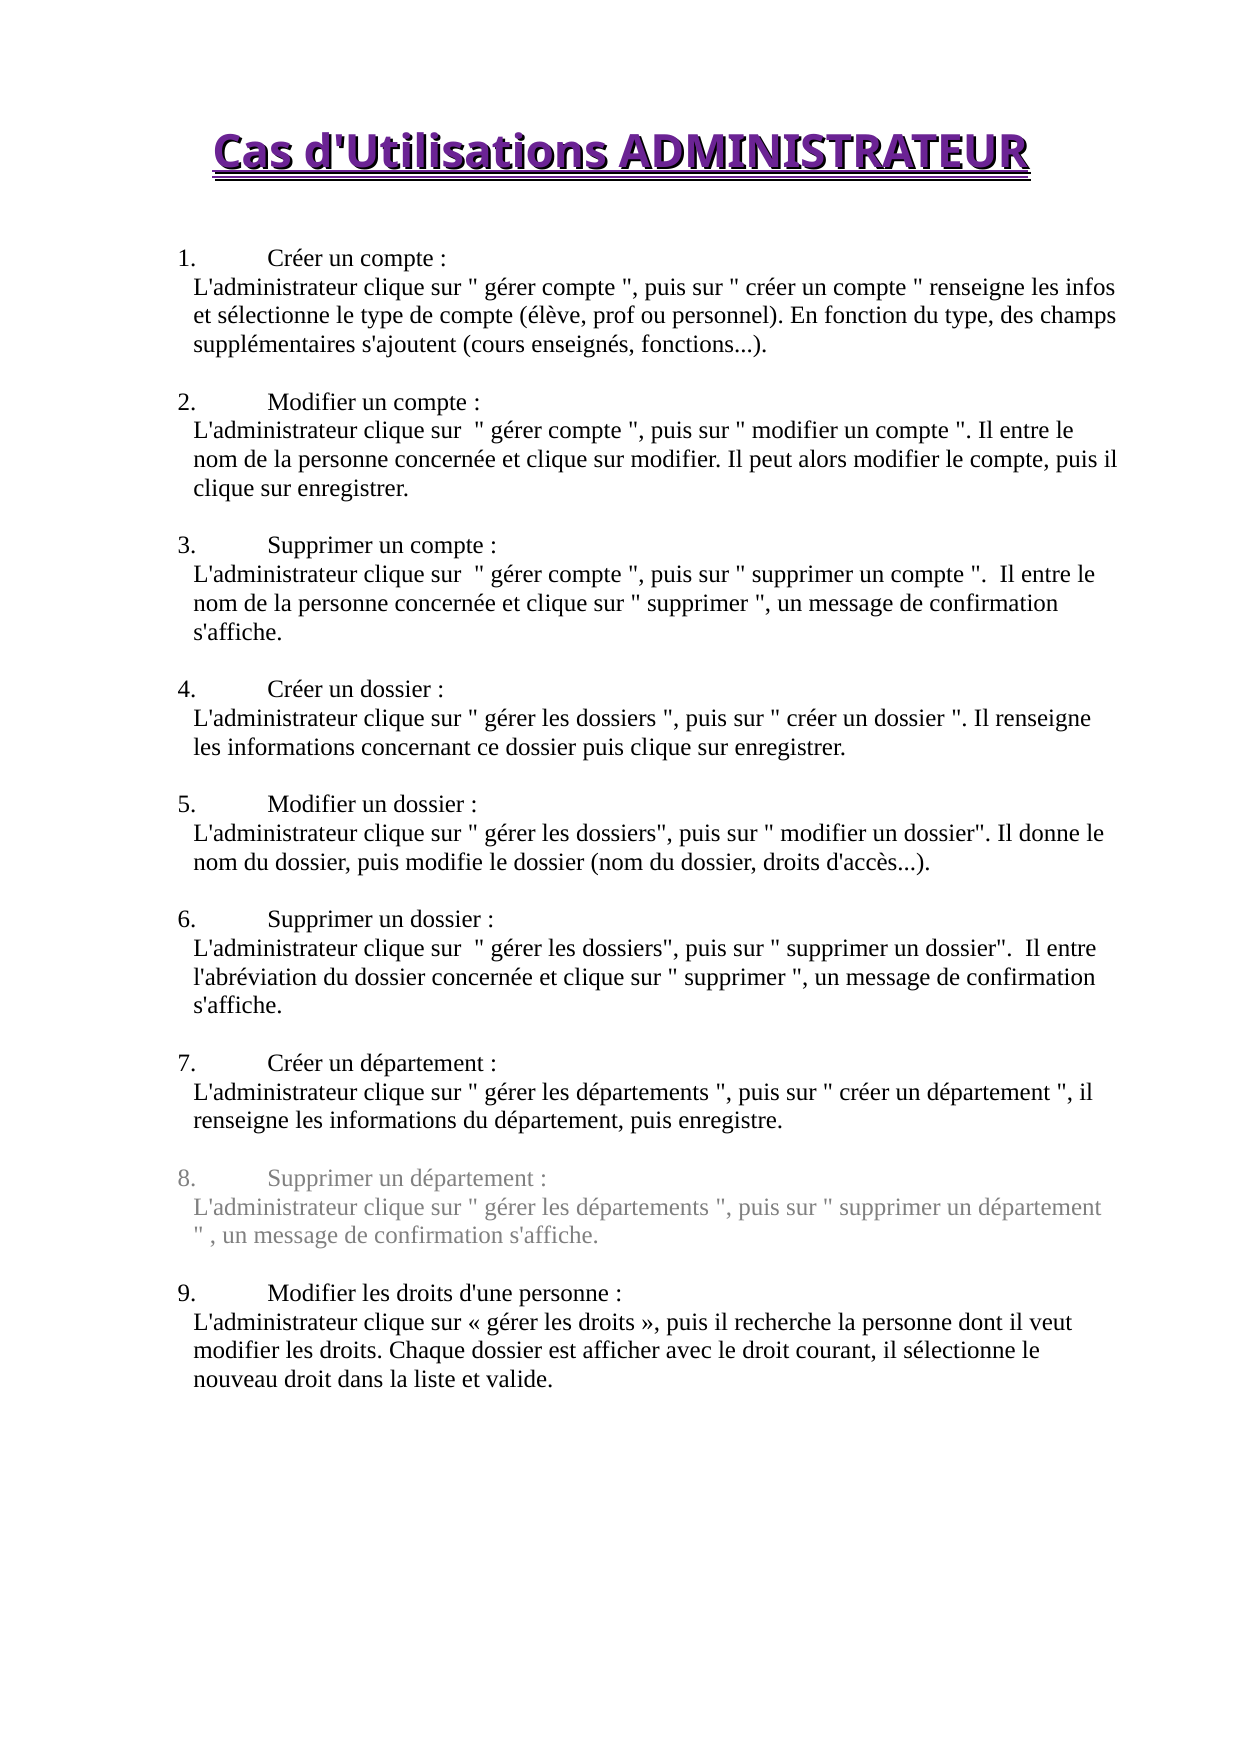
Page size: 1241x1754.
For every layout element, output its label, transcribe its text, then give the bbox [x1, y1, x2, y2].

list L'administrateur clique sur " gérer les dossiers ", puis sur " créer un dossier ". Il renseigne les informations concernant ce dossier puis clique sur enregistrer. [177, 703, 1122, 760]
list L'administrateur clique sur " gérer les dossiers", puis sur " supprimer un dossier". Il entre l'abréviation du dossier concernée et clique sur " supprimer ", un message de confirmation s'affiche. [177, 933, 1122, 1019]
list Supprimer un compte : [177, 530, 1122, 559]
list Supprimer un dossier : [177, 904, 1122, 933]
list Supprimer un département : [177, 1163, 1122, 1192]
list L'administrateur clique sur " gérer les départements ", puis sur " créer un département ", il renseigne les informations du département, puis enregistre. [177, 1077, 1122, 1134]
list Créer un département : [177, 1048, 1122, 1077]
list Modifier les droits d'une personne : [177, 1278, 1122, 1307]
list L'administrateur clique sur " gérer compte ", puis sur " créer un compte " renseigne les infos et sélectionne le type de compte (élève, prof ou personnel). En fonction du type, des champs supplémentaires s'ajoutent (cours enseignés, fonctions...). [177, 272, 1122, 358]
list L'administrateur clique sur " gérer compte ", puis sur " supprimer un compte ". Il entre le nom de la personne concernée et clique sur " supprimer ", un message de confirmation s'affiche. [177, 559, 1122, 645]
list Créer un dossier : [177, 674, 1122, 703]
list L'administrateur clique sur " gérer les départements ", puis sur " supprimer un département " , un message de confirmation s'affiche. [177, 1192, 1122, 1249]
list L'administrateur clique sur " gérer compte ", puis sur " modifier un compte ". Il entre le nom de la personne concernée et clique sur modifier. Il peut alors modifier le compte, puis il clique sur enregistrer. [177, 415, 1122, 502]
list L'administrateur clique sur " gérer les dossiers", puis sur " modifier un dossier". Il donne le nom du dossier, puis modifie le dossier (nom du dossier, droits d'accès...). [177, 818, 1122, 875]
text Cas d'Utilisations ADMINISTRATEUR [118, 118, 1122, 181]
list Modifier un dossier : [177, 789, 1122, 818]
list Créer un compte : [177, 243, 1122, 272]
list Modifier un compte : [177, 387, 1122, 415]
list L'administrateur clique sur « gérer les droits », puis il recherche la personne dont il veut modifier les droits. Chaque dossier est afficher avec le droit courant, il sélectionne le nouveau droit dans la liste et valide. [177, 1307, 1122, 1393]
